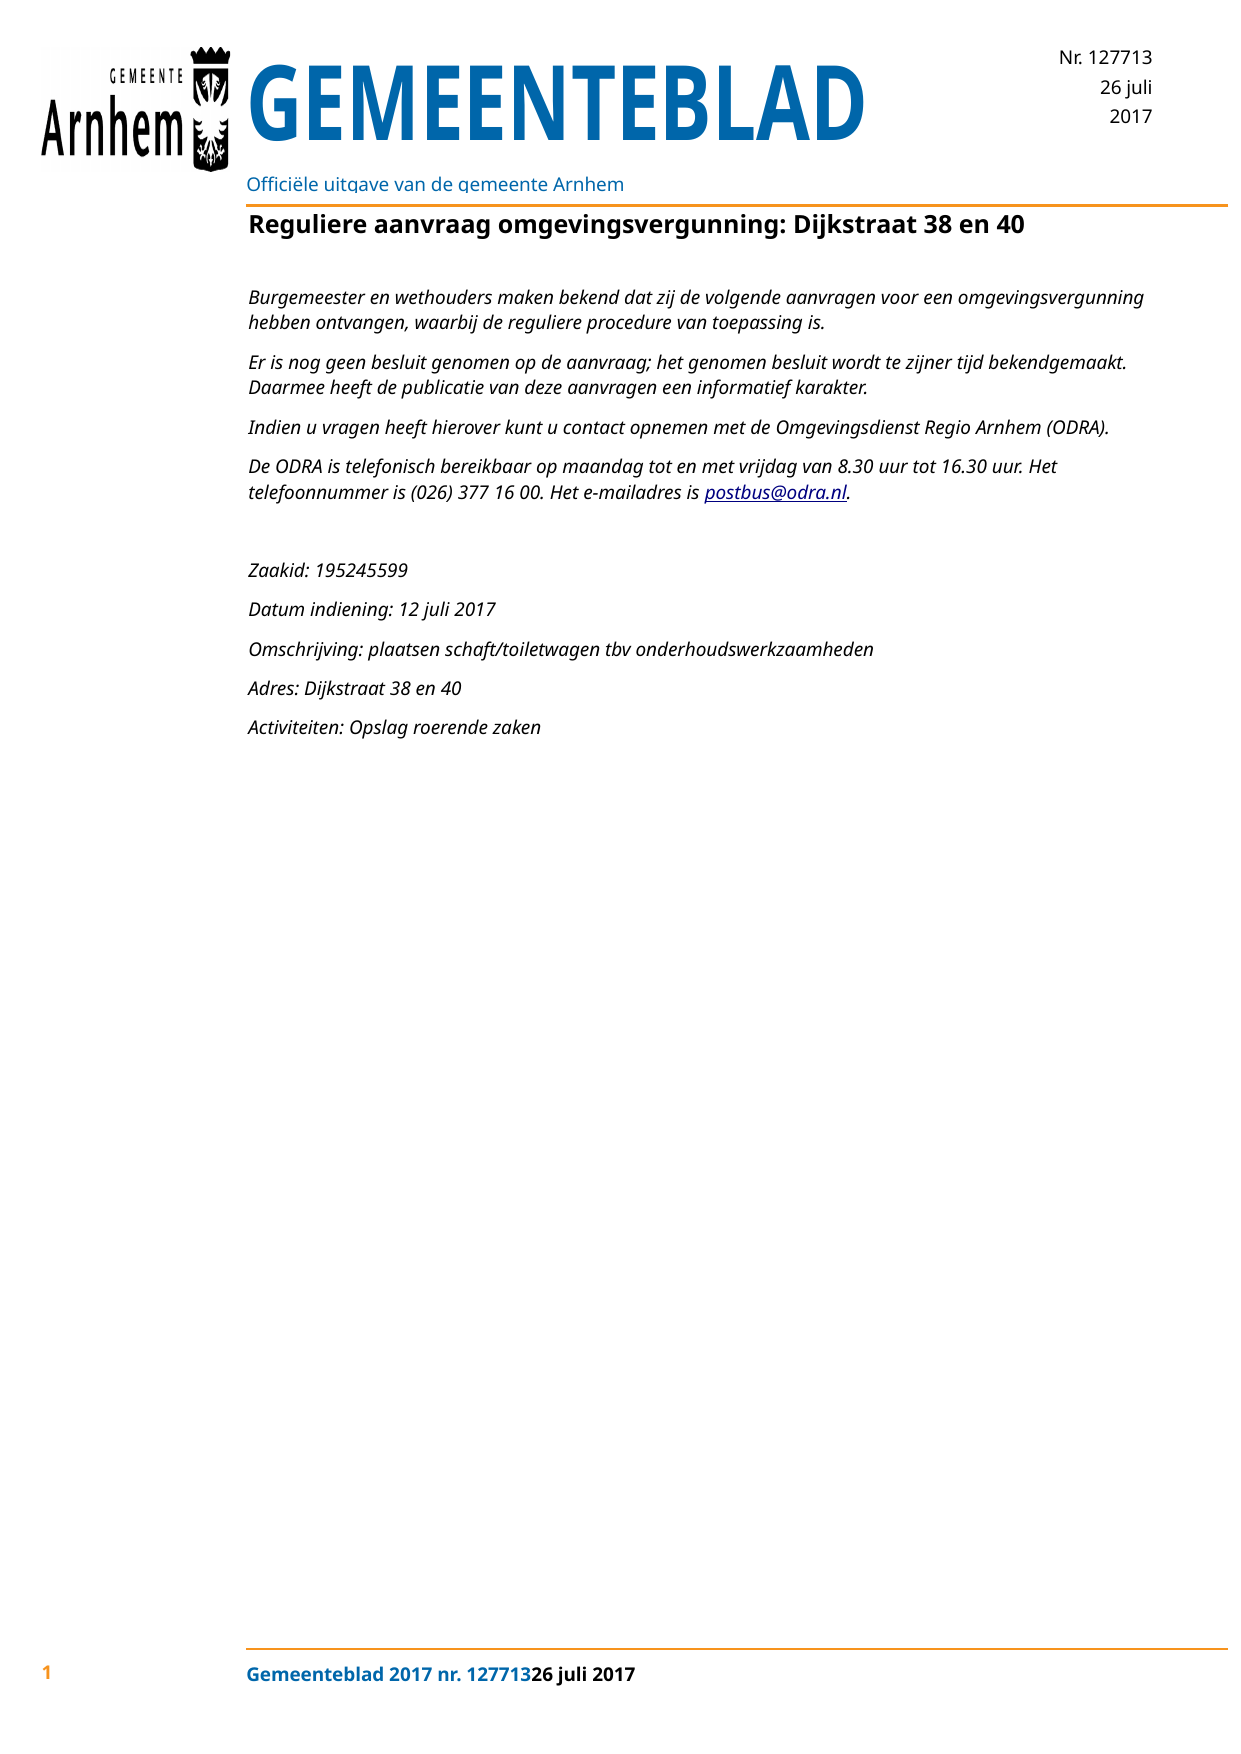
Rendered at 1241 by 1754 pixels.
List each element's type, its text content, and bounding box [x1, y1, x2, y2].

text Adres: Dijkstraat 38 en 40 [248, 675, 1152, 701]
text Activiteiten: Opslag roerende zaken [248, 714, 1152, 740]
text Reguliere aanvraag omgevingsvergunning: Dijkstraat 38 en 40 [248, 207, 1152, 241]
text De ODRA is telefonisch bereikbaar op maandag tot en met vrijdag van 8.30 uur tot 16.30 uur. Het telefoonnummer is (026) 377 16 00. Het e-mailadres is postbus@odra.nl. [248, 453, 1152, 504]
picture [41, 47, 231, 172]
text Zaakid: 195245599 [248, 557, 1152, 583]
text Er is nog geen besluit genomen op de aanvraag; het genomen besluit wordt te zijner tijd bekendgemaakt. Daarmee heeft de publicatie van deze aanvragen een informatief karakter. [248, 349, 1152, 400]
text Omschrijving: plaatsen schaft/toiletwagen tbv onderhoudswerkzaamheden [248, 636, 1152, 662]
text Datum indiening: 12 juli 2017 [248, 597, 1152, 622]
text Burgemeester en wethouders maken bekend dat zij de volgende aanvragen voor een omgevingsvergunning hebben ontvangen, waarbij de reguliere procedure van toepassing is. [248, 284, 1152, 335]
text Indien u vragen heeft hierover kunt u contact opnemen met de Omgevingsdienst Regio Arnhem (ODRA). [248, 414, 1152, 439]
